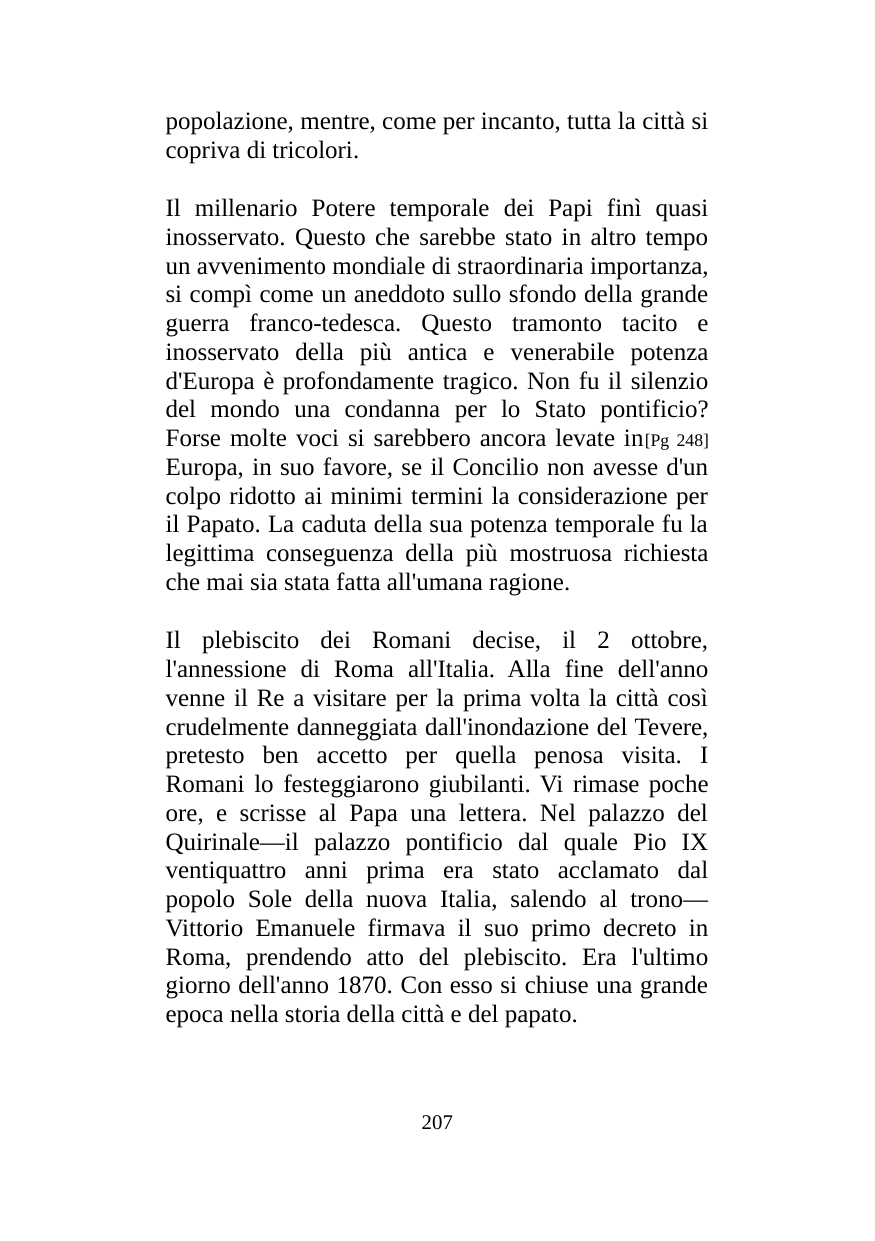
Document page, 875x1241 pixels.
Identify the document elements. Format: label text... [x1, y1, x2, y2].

text popolazione, mentre, come per incanto, tutta la città si copriva di tricolori. [165, 106, 709, 164]
text Il millenario Potere temporale dei Papi finì quasi inosservato. Questo che sarebbe stato in altro tempo un avvenimento mondiale di straordinaria importanza, si compì come un aneddoto sullo sfondo della grande guerra franco-tedesca. Questo tramonto tacito e inosservato della più antica e venerabile potenza d'Europa è profondamente tragico. Non fu il silenzio del mondo una condanna per lo Stato pontificio? Forse molte voci si sarebbero ancora levate in[Pg 248] Europa, in suo favore, se il Concilio non avesse d'un colpo ridotto ai minimi termini la considerazione per il Papato. La caduta della sua potenza temporale fu la legittima conseguenza della più mostruosa richiesta che mai sia stata fatta all'umana ragione. [165, 193, 709, 596]
text Il plebiscito dei Romani decise, il 2 ottobre, l'annessione di Roma all'Italia. Alla fine dell'anno venne il Re a visitare per la prima volta la città così crudelmente danneggiata dall'inondazione del Tevere, pretesto ben accetto per quella penosa visita. I Romani lo festeggiarono giubilanti. Vi rimase poche ore, e scrisse al Papa una lettera. Nel palazzo del Quirinale—il palazzo pontificio dal quale Pio IX ventiquattro anni prima era stato acclamato dal popolo Sole della nuova Italia, salendo al trono—Vittorio Emanuele firmava il suo primo decreto in Roma, prendendo atto del plebiscito. Era l'ultimo giorno dell'anno 1870. Con esso si chiuse una grande epoca nella storia della città e del papato. [165, 625, 709, 1028]
